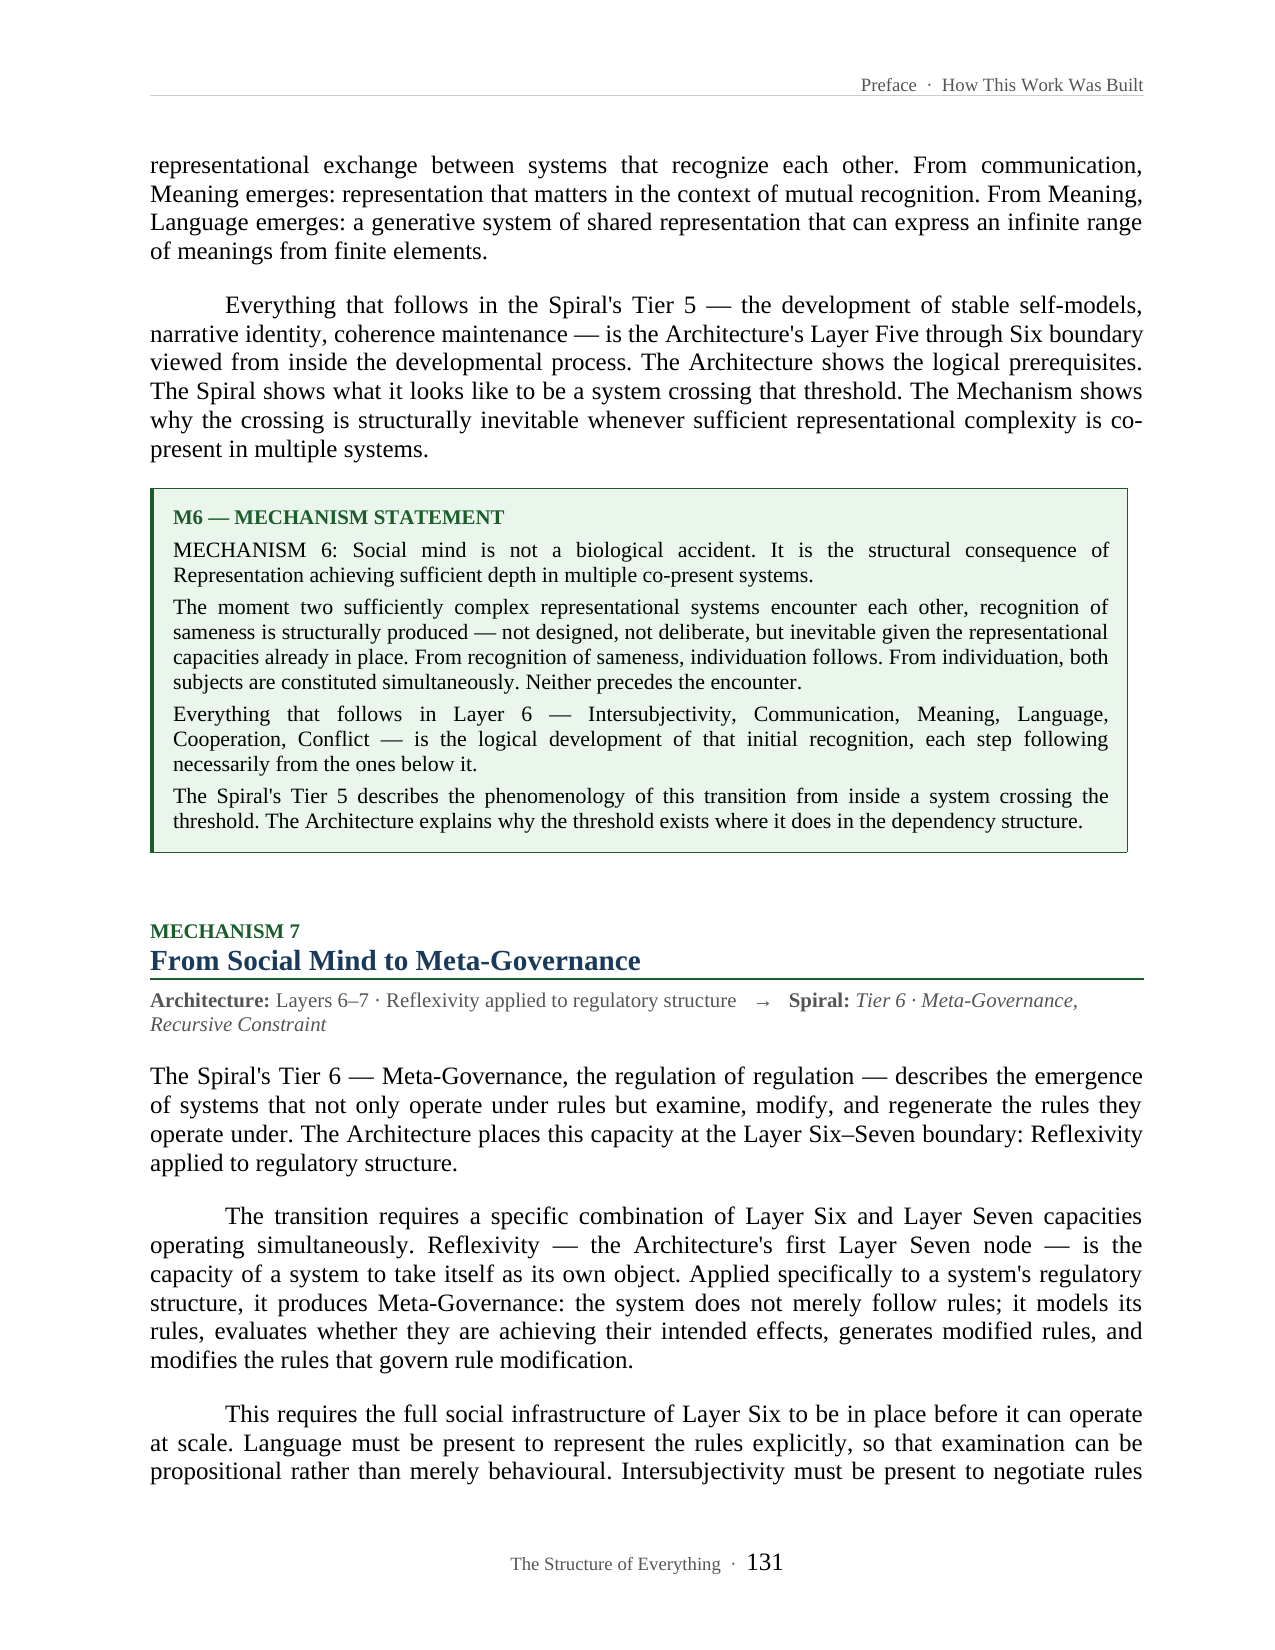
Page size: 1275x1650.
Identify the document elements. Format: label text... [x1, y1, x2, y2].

text From Social Mind to Meta-Governance [150, 943, 1144, 978]
table_header M6 — MECHANISM STATEMENT MECHANISM 6: Social mind is not a biological accident. It is the structural consequence of Representation achieving sufficient depth in multiple co-present systems. The moment two sufficiently complex representational systems encounter each other, recognition of sameness is structurally produced — not designed, not deliberate, but inevitable given the representational capacities already in place. From recognition of sameness, individuation follows. From individuation, both subjects are constituted simultaneously. Neither precedes the encounter. Everything that follows in Layer 6 — Intersubjectivity, Communication, Meaning, Language, Cooperation, Conflict — is the logical development of that initial recognition, each step following necessarily from the ones below it. The Spiral's Tier 5 describes the phenomenology of this transition from inside a system crossing the threshold. The Architecture explains why the threshold exists where it does in the dependency structure. [154, 489, 1127, 852]
text Everything that follows in the Spiral's Tier 5 — the development of stable self-models, narrative identity, coherence maintenance — is the Architecture's Layer Five through Six boundary viewed from inside the developmental process. The Architecture shows the logical prerequisites. The Spiral shows what it looks like to be a system crossing that threshold. The Mechanism shows why the crossing is structurally inevitable whenever sufficient representational complexity is co-present in multiple systems. [150, 290, 1144, 462]
text representational exchange between systems that recognize each other. From communication, Meaning emerges: representation that matters in the context of mutual recognition. From Meaning, Language emerges: a generative system of shared representation that can express an infinite range of meanings from finite elements. [150, 150, 1144, 265]
text Mechanism 7 [150, 919, 1144, 943]
text The Spiral's Tier 6 — Meta-Governance, the regulation of regulation — describes the emergence of systems that not only operate under rules but examine, modify, and regenerate the rules they operate under. The Architecture places this capacity at the Layer Six–Seven boundary: Reflexivity applied to regulatory structure. [150, 1061, 1144, 1176]
text Architecture: Layers 6–7 · Reflexivity applied to regulatory structure → Spiral: Tier 6 · Meta-Governance, Recursive Constraint [150, 988, 1144, 1036]
text The transition requires a specific combination of Layer Six and Layer Seven capacities operating simultaneously. Reflexivity — the Architecture's first Layer Seven node — is the capacity of a system to take itself as its own object. Applied specifically to a system's regulatory structure, it produces Meta-Governance: the system does not merely follow rules; it models its rules, evaluates whether they are achieving their intended effects, generates modified rules, and modifies the rules that govern rule modification. [150, 1201, 1144, 1374]
text This requires the full social infrastructure of Layer Six to be in place before it can operate at scale. Language must be present to represent the rules explicitly, so that examination can be propositional rather than merely behavioural. Intersubjectivity must be present to negotiate rules [150, 1399, 1144, 1485]
